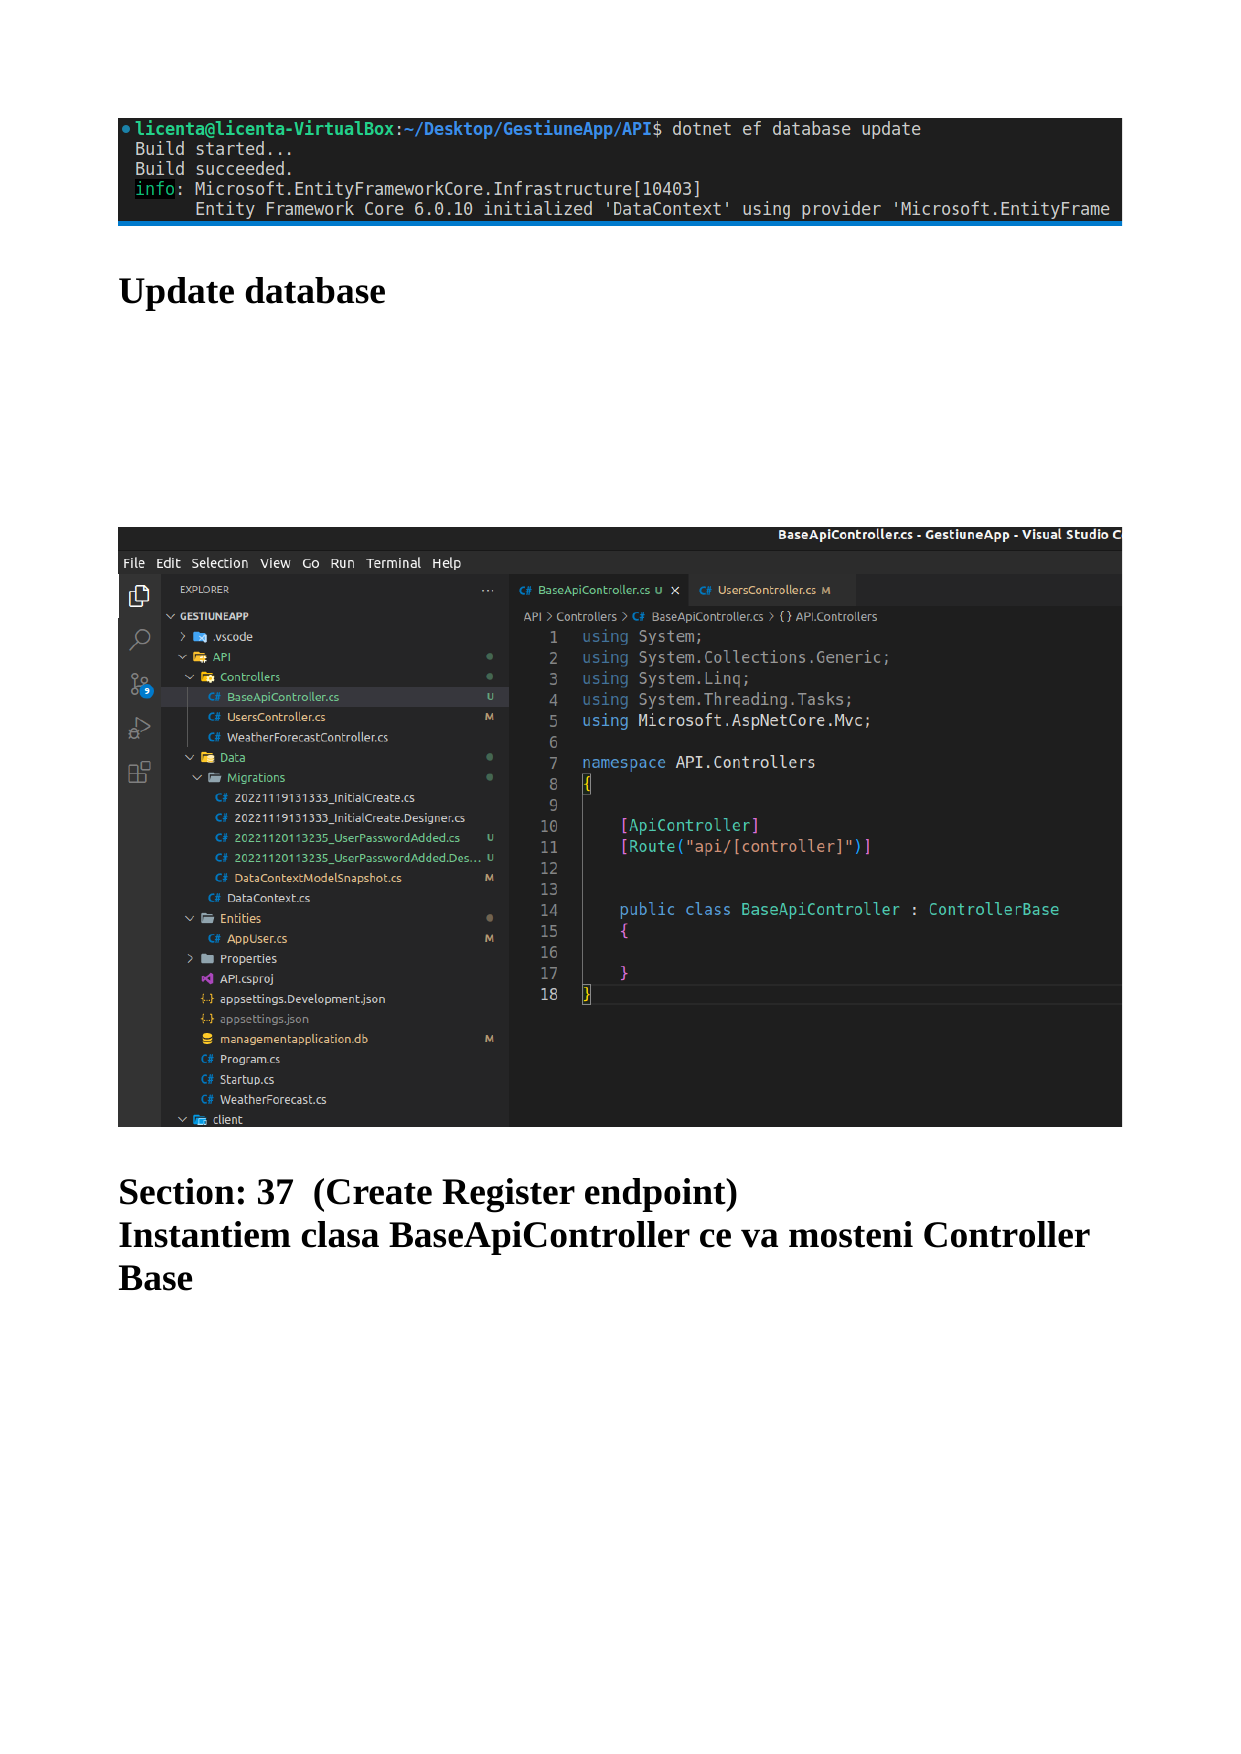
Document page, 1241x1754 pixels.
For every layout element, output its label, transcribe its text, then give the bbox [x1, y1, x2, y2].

picture [118, 118, 1123, 226]
text Update database [118, 268, 1122, 312]
picture [118, 527, 1123, 1127]
text Instantiem clasa BaseApiController ce va mosteni Controller Base [118, 1213, 1122, 1299]
text Section: 37 (Create Register endpoint) [118, 1169, 1122, 1213]
